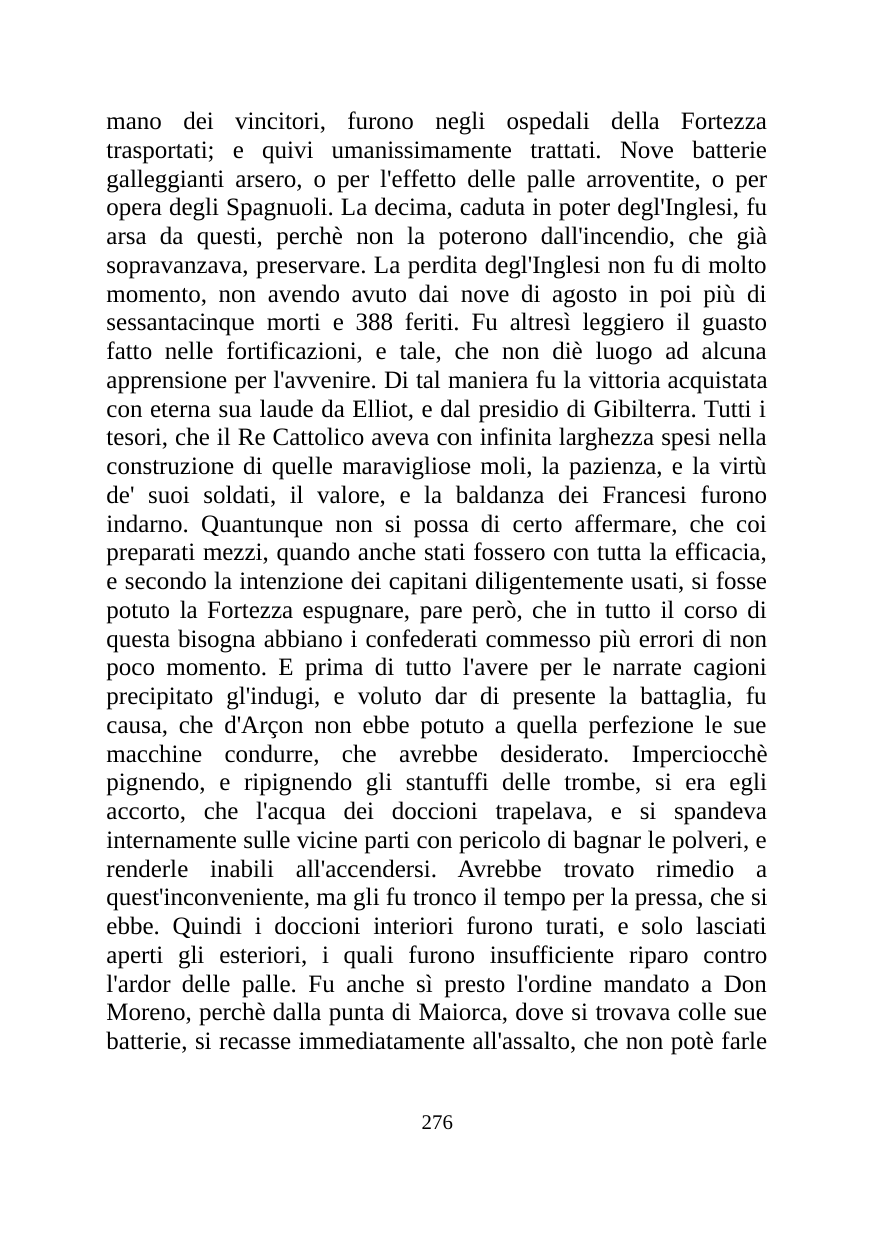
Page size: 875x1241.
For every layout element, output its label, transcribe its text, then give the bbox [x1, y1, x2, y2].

text mano dei vincitori, furono negli ospedali della Fortezza trasportati; e quivi umanissimamente trattati. Nove batterie galleggianti arsero, o per l'effetto delle palle arroventite, o per opera degli Spagnuoli. La decima, caduta in poter degl'Inglesi, fu arsa da questi, perchè non la poterono dall'incendio, che già sopravanzava, preservare. La perdita degl'Inglesi non fu di molto momento, non avendo avuto dai nove di agosto in poi più di sessantacinque morti e 388 feriti. Fu altresì leggiero il guasto fatto nelle fortificazioni, e tale, che non diè luogo ad alcuna apprensione per l'avvenire. Di tal maniera fu la vittoria acquistata con eterna sua laude da Elliot, e dal presidio di Gibilterra. Tutti i tesori, che il Re Cattolico aveva con infinita larghezza spesi nella construzione di quelle maravigliose moli, la pazienza, e la virtù de' suoi soldati, il valore, e la baldanza dei Francesi furono indarno. Quantunque non si possa di certo affermare, che coi preparati mezzi, quando anche stati fossero con tutta la efficacia, e secondo la intenzione dei capitani diligentemente usati, si fosse potuto la Fortezza espugnare, pare però, che in tutto il corso di questa bisogna abbiano i confederati commesso più errori di non poco momento. E prima di tutto l'avere per le narrate cagioni precipitato gl'indugi, e voluto dar di presente la battaglia, fu causa, che d'Arçon non ebbe potuto a quella perfezione le sue macchine condurre, che avrebbe desiderato. Imperciocchè pignendo, e ripignendo gli stantuffi delle trombe, si era egli accorto, che l'acqua dei doccioni trapelava, e si spandeva internamente sulle vicine parti con pericolo di bagnar le polveri, e renderle inabili all'accendersi. Avrebbe trovato rimedio a quest'inconveniente, ma gli fu tronco il tempo per la pressa, che si ebbe. Quindi i doccioni interiori furono turati, e solo lasciati aperti gli esteriori, i quali furono insufficiente riparo contro l'ardor delle palle. Fu anche sì presto l'ordine mandato a Don Moreno, perchè dalla punta di Maiorca, dove si trovava colle sue batterie, si recasse immediatamente all'assalto, che non potè farle [106, 106, 768, 1055]
